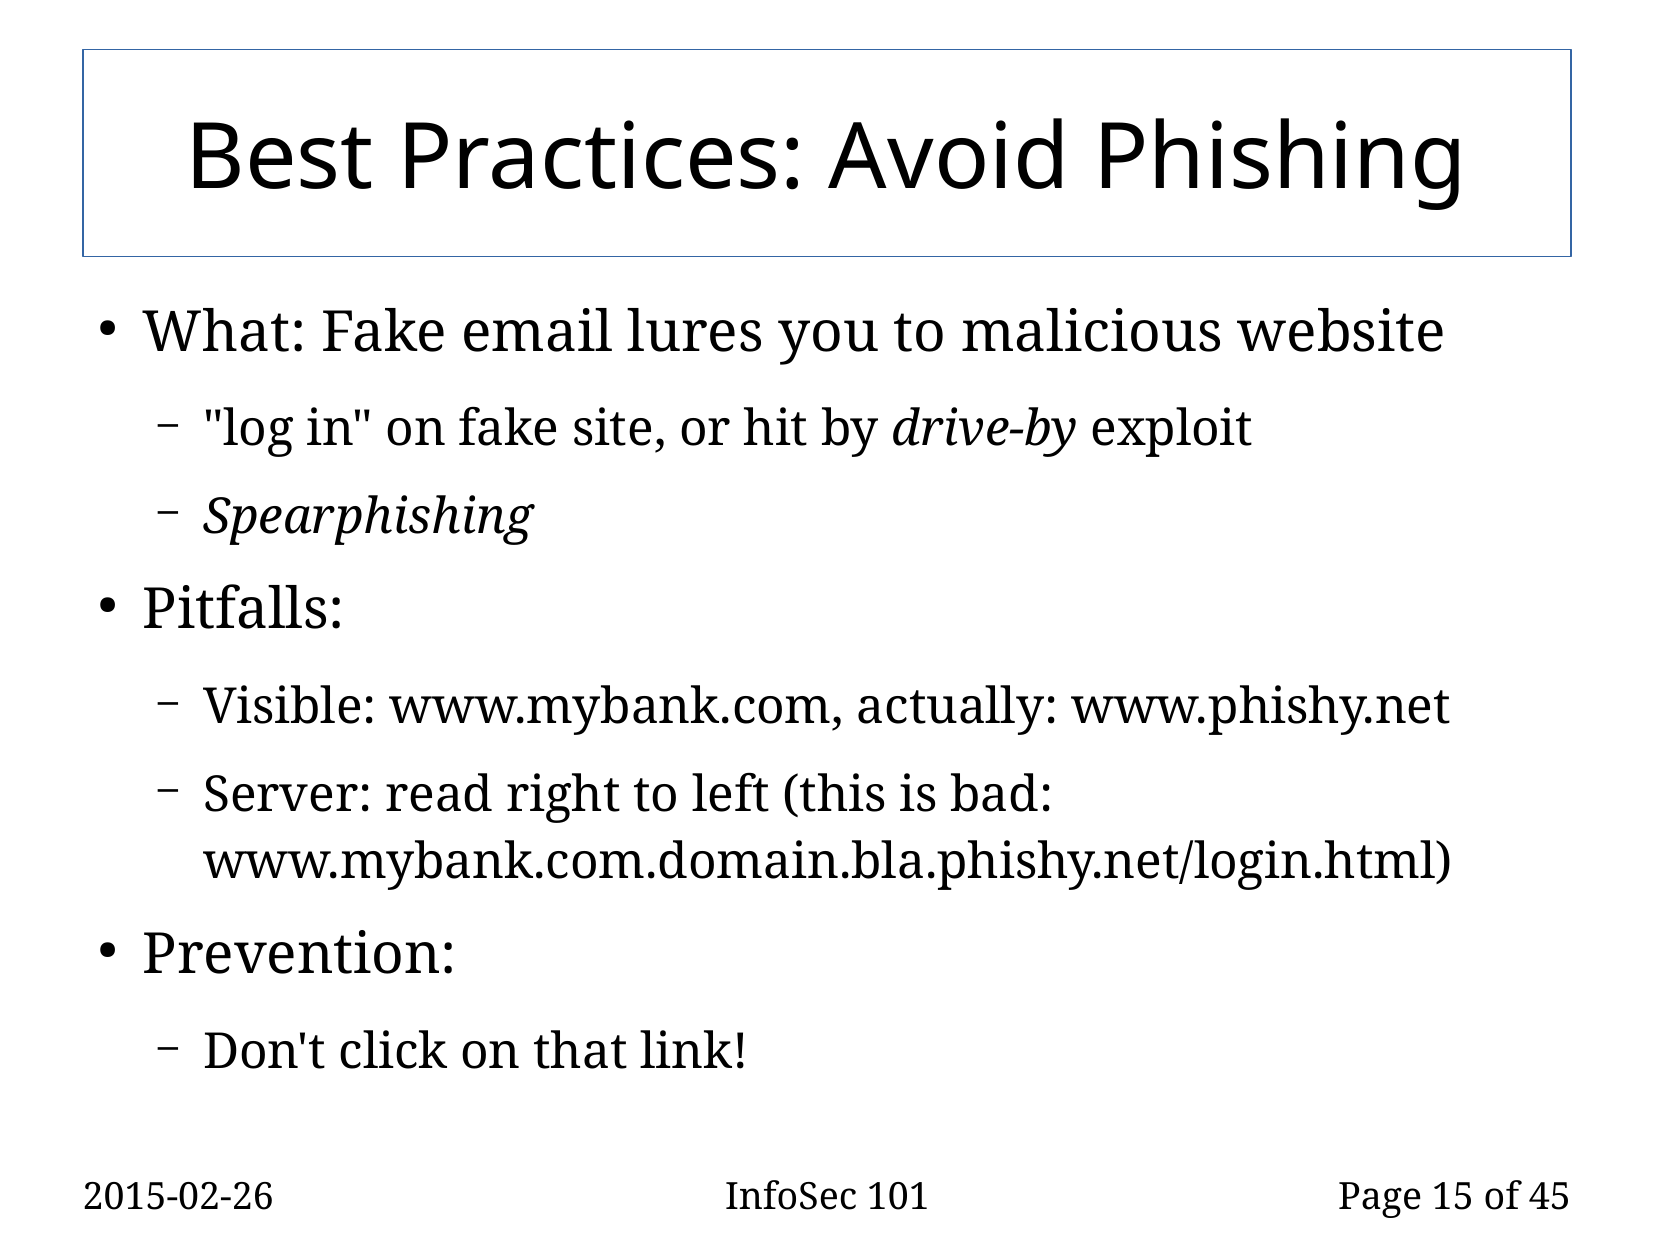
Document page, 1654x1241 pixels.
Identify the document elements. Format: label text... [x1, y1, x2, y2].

list What: Fake email lures you to malicious website "log in" on fake site, or hit by drive-by exploit Spearphishing Pitfalls: Visible: www.mybank.com, actually: www.phishy.net Server: read right to left (this is bad: www.mybank.com.domain.bla.phishy.net/login.html) Prevention: Don't click on that link! [82, 290, 1571, 1096]
title Best Practices: Avoid Phishing [82, 49, 1571, 257]
